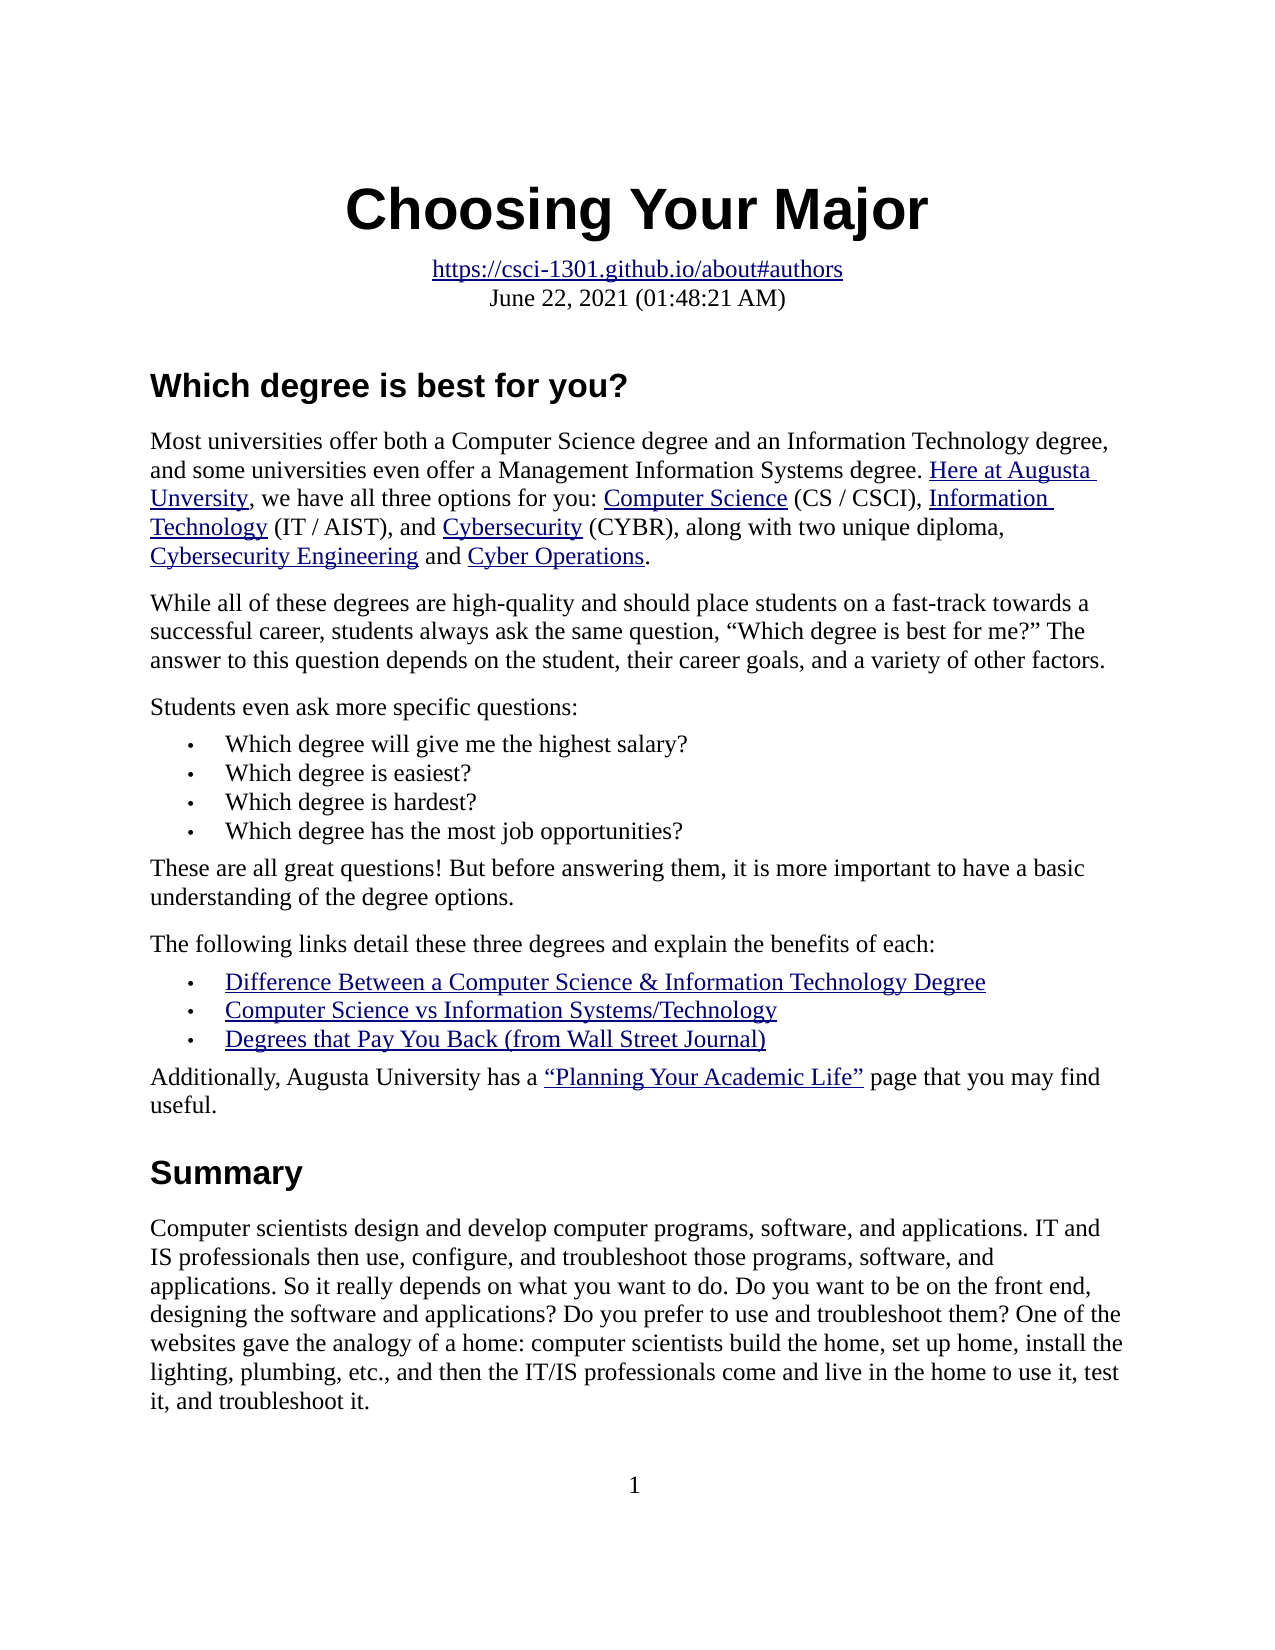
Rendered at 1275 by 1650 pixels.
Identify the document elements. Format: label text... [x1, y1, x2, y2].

subtitle Summary [150, 1153, 1125, 1192]
text Computer scientists design and develop computer programs, software, and applications. IT and IS professionals then use, configure, and troubleshoot those programs, software, and applications. So it really depends on what you want to do. Do you want to be on the front end, designing the software and applications? Do you prefer to use and troubleshoot them? One of the websites gave the analogy of a home: computer scientists build the home, set up home, install the lighting, plumbing, etc., and then the IT/IS professionals come and live in the home to use it, test it, and troubleshoot it. [150, 1213, 1125, 1414]
list Which degree is easiest? [187, 758, 1125, 787]
text https://csci-1301.github.io/about#authors [150, 254, 1125, 283]
text Additionally, Augusta University has a “Planning Your Academic Life” page that you may find useful. [150, 1062, 1125, 1119]
list Which degree is hardest? [187, 787, 1125, 816]
list Which degree will give me the highest salary? [187, 729, 1125, 758]
text While all of these degrees are high-quality and should place students on a fast-track towards a successful career, students always ask the same question, “Which degree is best for me?” The answer to this question depends on the student, their career goals, and a variety of other factors. [150, 588, 1125, 674]
list Degrees that Pay You Back (from Wall Street Journal) [187, 1024, 1125, 1053]
title Choosing Your Major [150, 175, 1125, 242]
text Students even ask more specific questions: [150, 692, 1125, 721]
text June 22, 2021 (01:48:21 AM) [150, 283, 1125, 312]
text These are all great questions! But before answering them, it is more important to have a basic understanding of the degree options. [150, 853, 1125, 911]
text The following links detail these three degrees and explain the benefits of each: [150, 929, 1125, 958]
list Difference Between a Computer Science & Information Technology Degree [187, 967, 1125, 995]
list Which degree has the most job opportunities? [187, 816, 1125, 844]
subtitle Which degree is best for you? [150, 366, 1125, 404]
text Most universities offer both a Computer Science degree and an Information Technology degree, and some universities even offer a Management Information Systems degree. Here at Augusta Unversity, we have all three options for you: Computer Science (CS / CSCI), Information Technology (IT / AIST), and Cybersecurity (CYBR), along with two unique diploma, Cybersecurity Engineering and Cyber Operations. [150, 426, 1125, 570]
list Computer Science vs Information Systems/Technology [187, 995, 1125, 1024]
